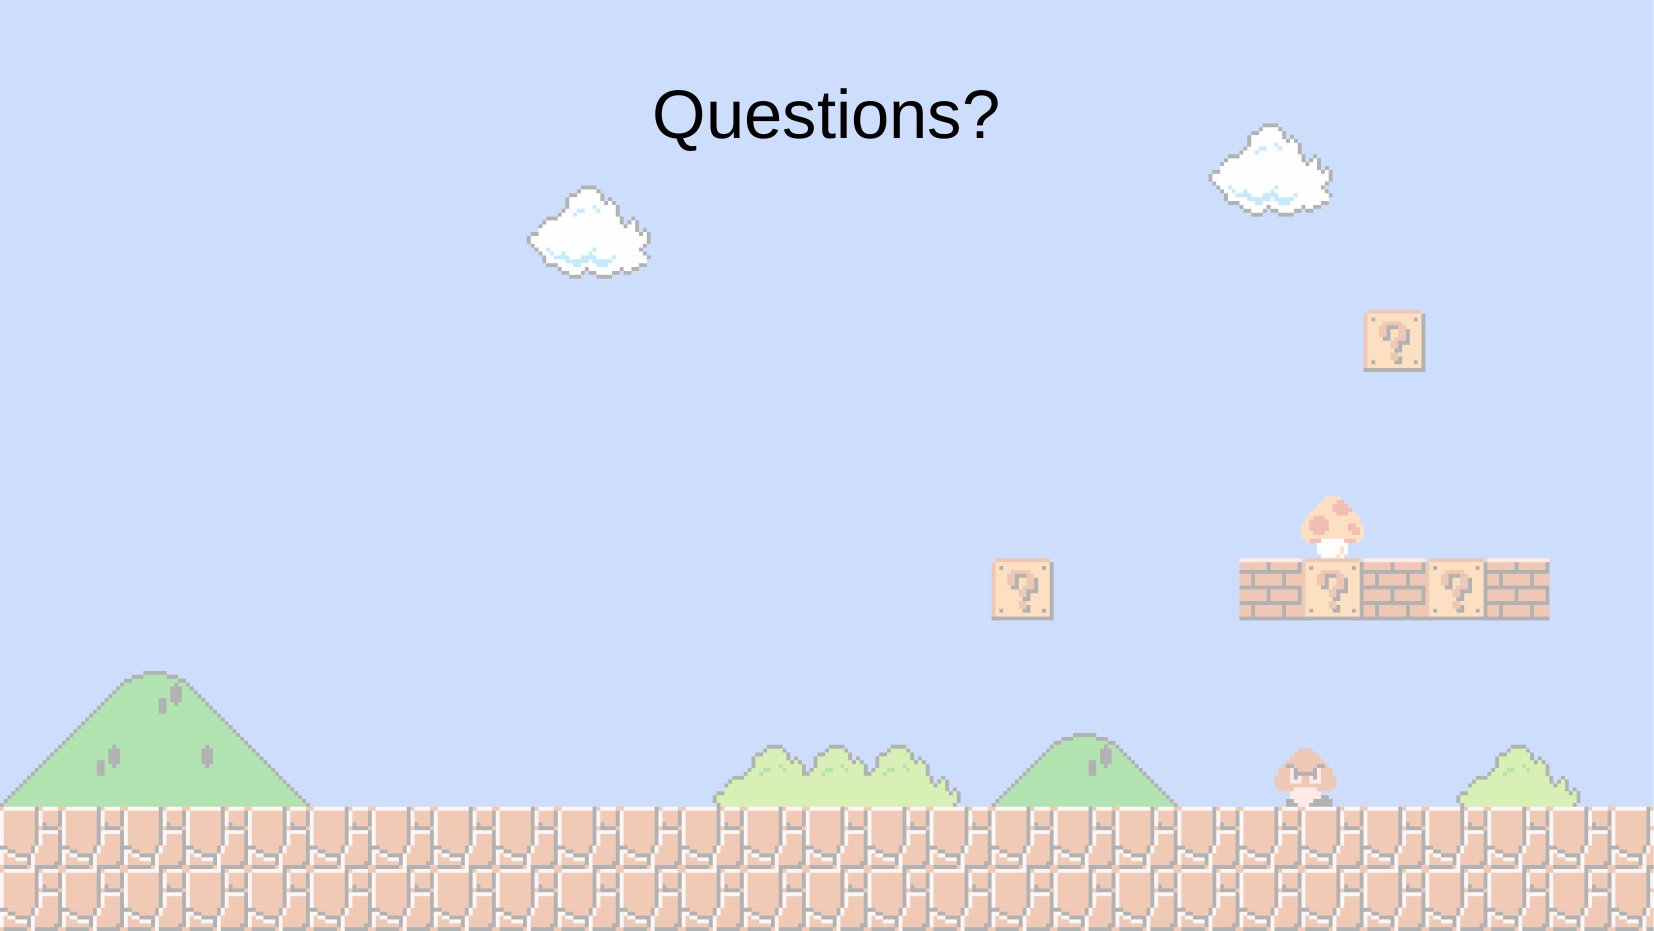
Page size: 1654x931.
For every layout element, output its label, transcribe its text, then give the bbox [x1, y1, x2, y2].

title Questions? [82, 37, 1571, 193]
